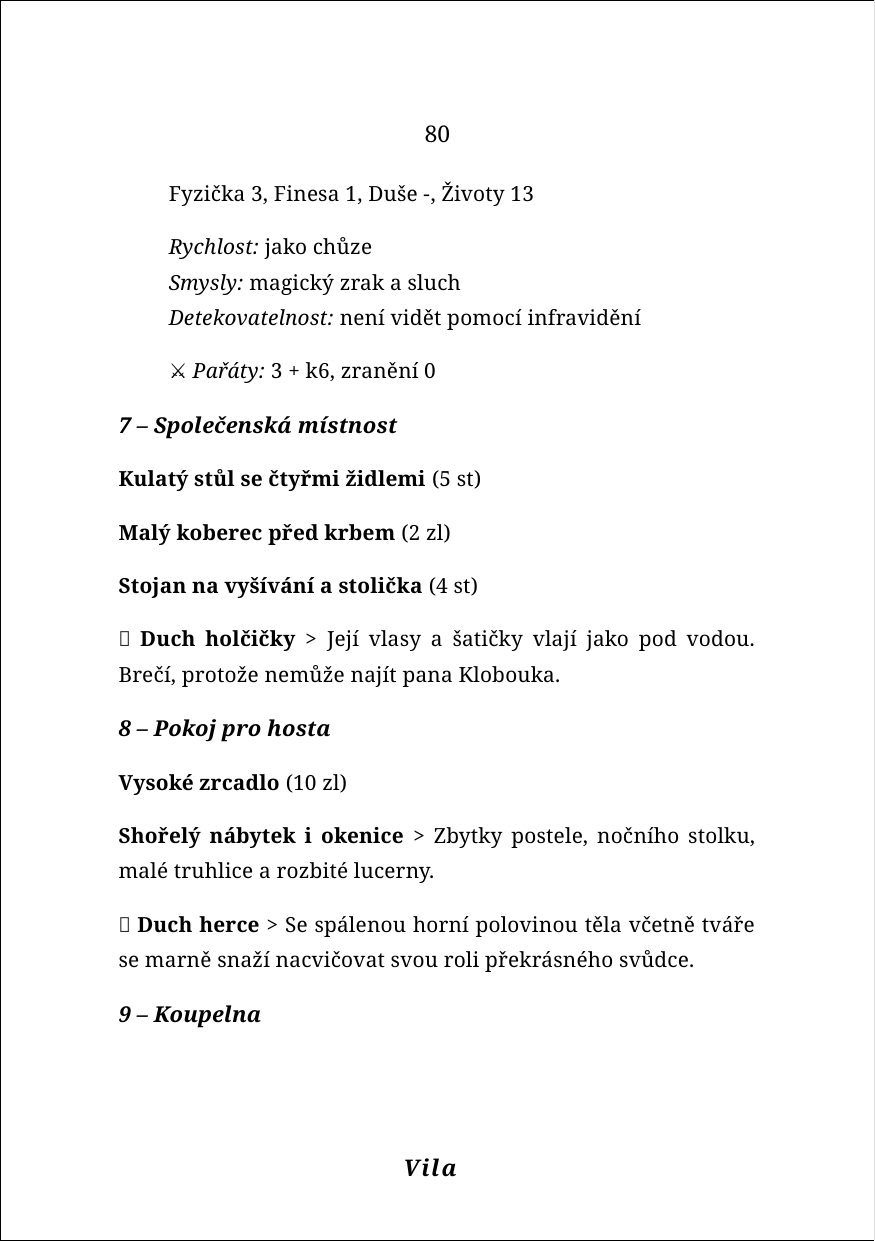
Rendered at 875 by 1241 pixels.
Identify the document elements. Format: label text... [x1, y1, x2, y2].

text Rychlost: jako chůze [168, 232, 756, 261]
text 👤 Duch herce > Se spálenou horní polovinou těla včetně tváře se marně snaží nacvičovat svou roli překrásného svůdce. [118, 910, 756, 974]
text Kulatý stůl se čtyřmi židlemi (5 st) [118, 464, 756, 493]
text Stojan na vyšívání a stolička (4 st) [118, 571, 756, 599]
text Shořelý nábytek i okenice > Zbytky postele, nočního stolku, malé truhlice a rozbité lucerny. [118, 821, 756, 885]
text Detekovatelnost: není vidět pomocí infravidění [168, 303, 756, 332]
text ⚔ Pařáty: 3 + k6, zranění 0 [168, 356, 756, 385]
text Vysoké zrcadlo (10 zl) [118, 768, 756, 796]
text 👤 Duch holčičky > Její vlasy a šatičky vlají jako pod vodou. Brečí, protože nemůže najít pana Klobouka. [118, 624, 756, 688]
text Malý koberec před krbem (2 zl) [118, 518, 756, 546]
text 8 – Pokoj pro hosta [118, 713, 756, 743]
text 7 – Společenská místnost [118, 410, 756, 439]
text 9 – Koupelna [118, 999, 756, 1028]
text Smysly: magický zrak a sluch [168, 268, 756, 296]
text Fyzička 3, Finesa 1, Duše -, Životy 13 [168, 179, 756, 207]
